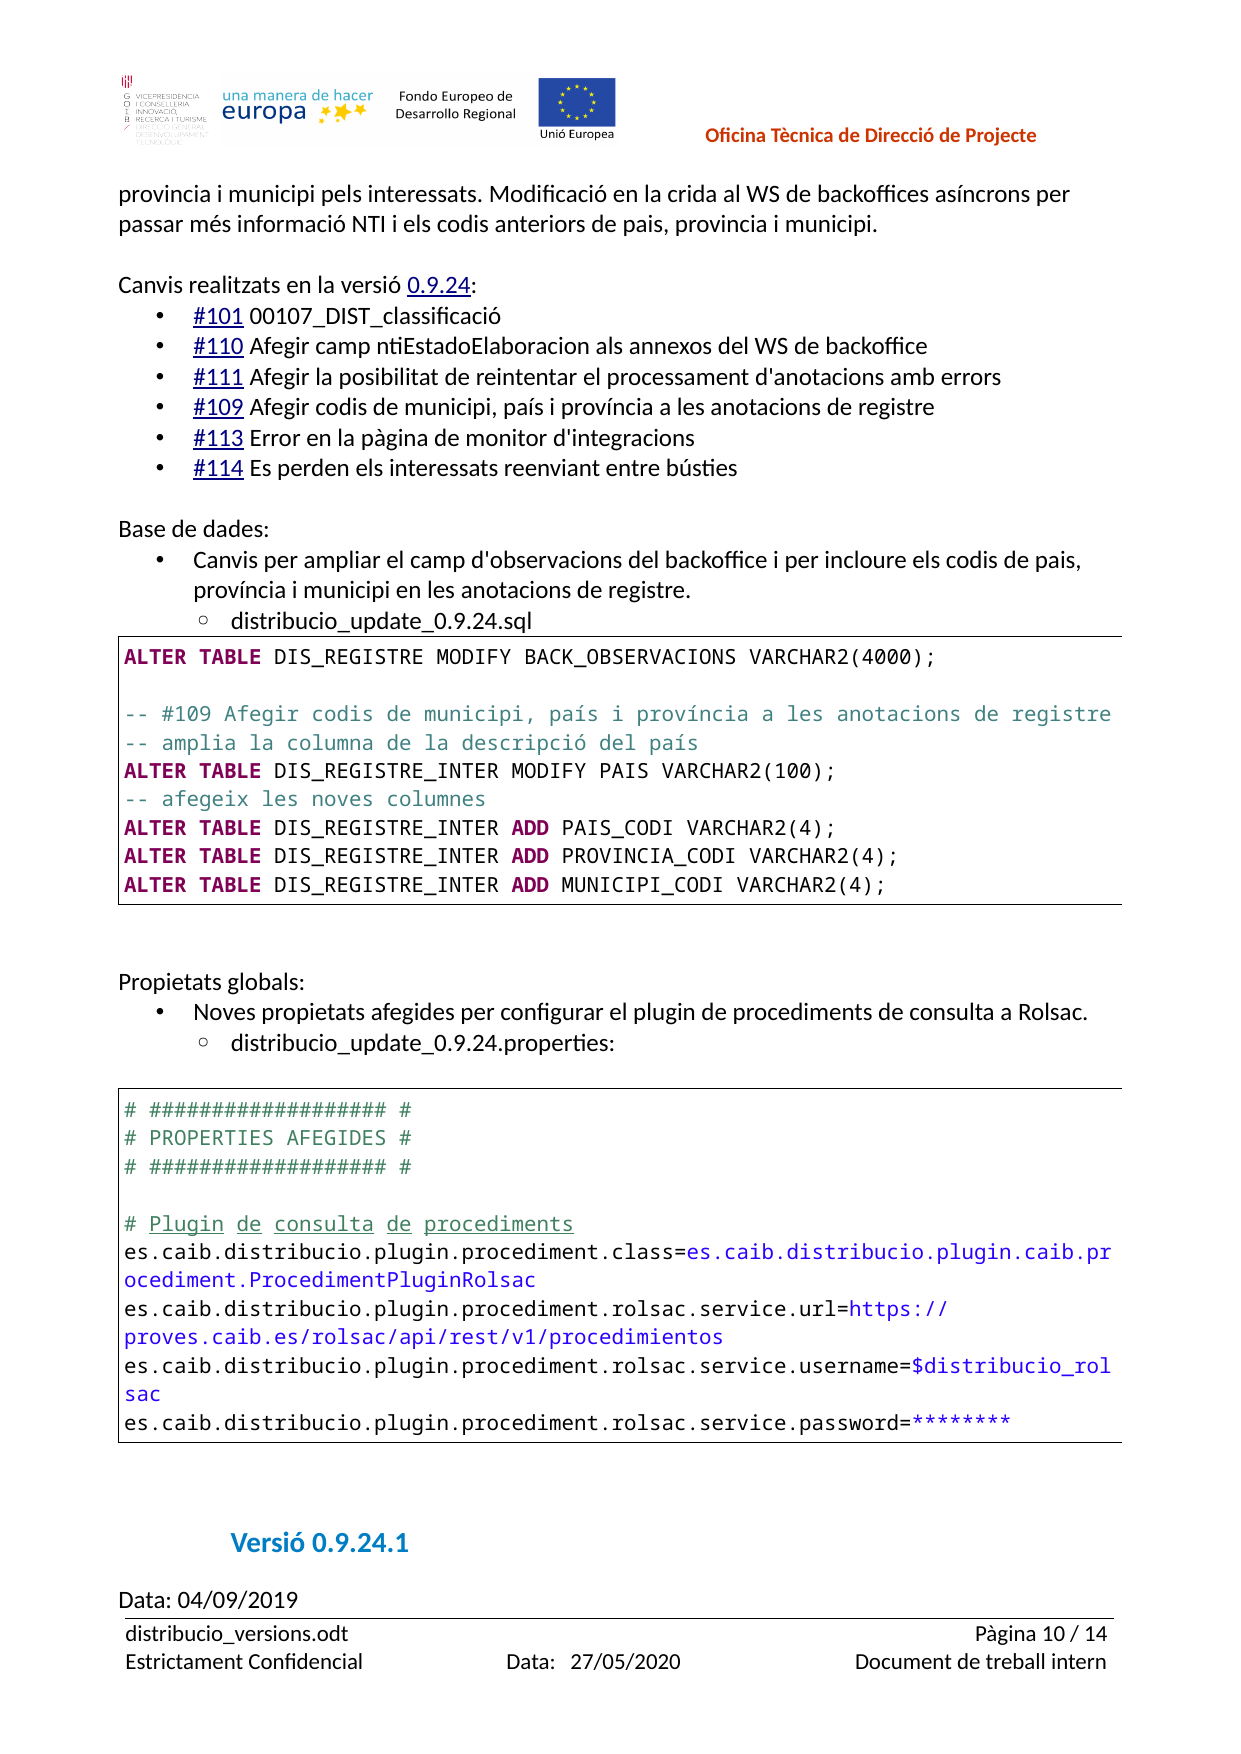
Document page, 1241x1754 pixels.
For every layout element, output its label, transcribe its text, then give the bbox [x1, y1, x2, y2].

list Canvis per ampliar el camp d'observacions del backoffice i per incloure els codis de pais, província i municipi en les anotacions de registre. [156, 544, 1122, 605]
list distribucio_update_0.9.24.sql [193, 605, 1122, 636]
list #101 00107_DIST_classificació [156, 300, 1122, 330]
list distribucio_update_0.9.24.properties: [193, 1027, 1122, 1058]
picture [118, 73, 213, 147]
list #109 Afegir codis de municipi, país i província a les anotacions de registre [156, 391, 1122, 422]
list Noves propietats afegides per configurar el plugin de procediments de consulta a Rolsac. [156, 997, 1122, 1027]
table_header ALTER TABLE DIS_REGISTRE MODIFY BACK_OBSERVACIONS VARCHAR2(4000); -- #109 Afegir codis de municipi, país i província a les anotacions de registre -- amplia la columna de la descripció del país ALTER TABLE DIS_REGISTRE_INTER MODIFY PAIS VARCHAR2(100); -- afegeix les noves columnes ALTER TABLE DIS_REGISTRE_INTER ADD PAIS_CODI VARCHAR2(4); ALTER TABLE DIS_REGISTRE_INTER ADD PROVINCIA_CODI VARCHAR2(4); ALTER TABLE DIS_REGISTRE_INTER ADD MUNICIPI_CODI VARCHAR2(4); [119, 637, 1122, 904]
list #114 Es perden els interessats reenviant entre bústies [156, 452, 1122, 483]
list #110 Afegir camp ntiEstadoElaboracion als annexos del WS de backoffice [156, 330, 1122, 361]
text Canvis realitzats en la versió 0.9.24: [118, 269, 1122, 300]
text Data: 04/09/2019 [118, 1584, 1122, 1614]
picture [219, 73, 621, 147]
text Propietats globals: [118, 966, 1122, 997]
text provincia i municipi pels interessats. Modificació en la crida al WS de backoffices asíncrons per passar més informació NTI i els codis anteriors de pais, provincia i municipi. [118, 178, 1122, 239]
list #111 Afegir la posibilitat de reintentar el processament d'anotacions amb errors [156, 361, 1122, 391]
table_header # ################### # # PROPERTIES AFEGIDES # # ################### # # Plugin de consulta de procediments es.caib.distribucio.plugin.procediment.class=es.caib.distribucio.plugin.caib.procediment.ProcedimentPluginRolsac es.caib.distribucio.plugin.procediment.rolsac.service.url=https://proves.caib.es/rolsac/api/rest/v1/procedimientos es.caib.distribucio.plugin.procediment.rolsac.service.username=$distribucio_rolsac es.caib.distribucio.plugin.procediment.rolsac.service.password=******** [119, 1089, 1122, 1442]
subtitle Versió 0.9.24.1 [153, 1524, 1122, 1560]
text Base de dades: [118, 513, 1122, 544]
list #113 Error en la pàgina de monitor d'integracions [156, 422, 1122, 452]
